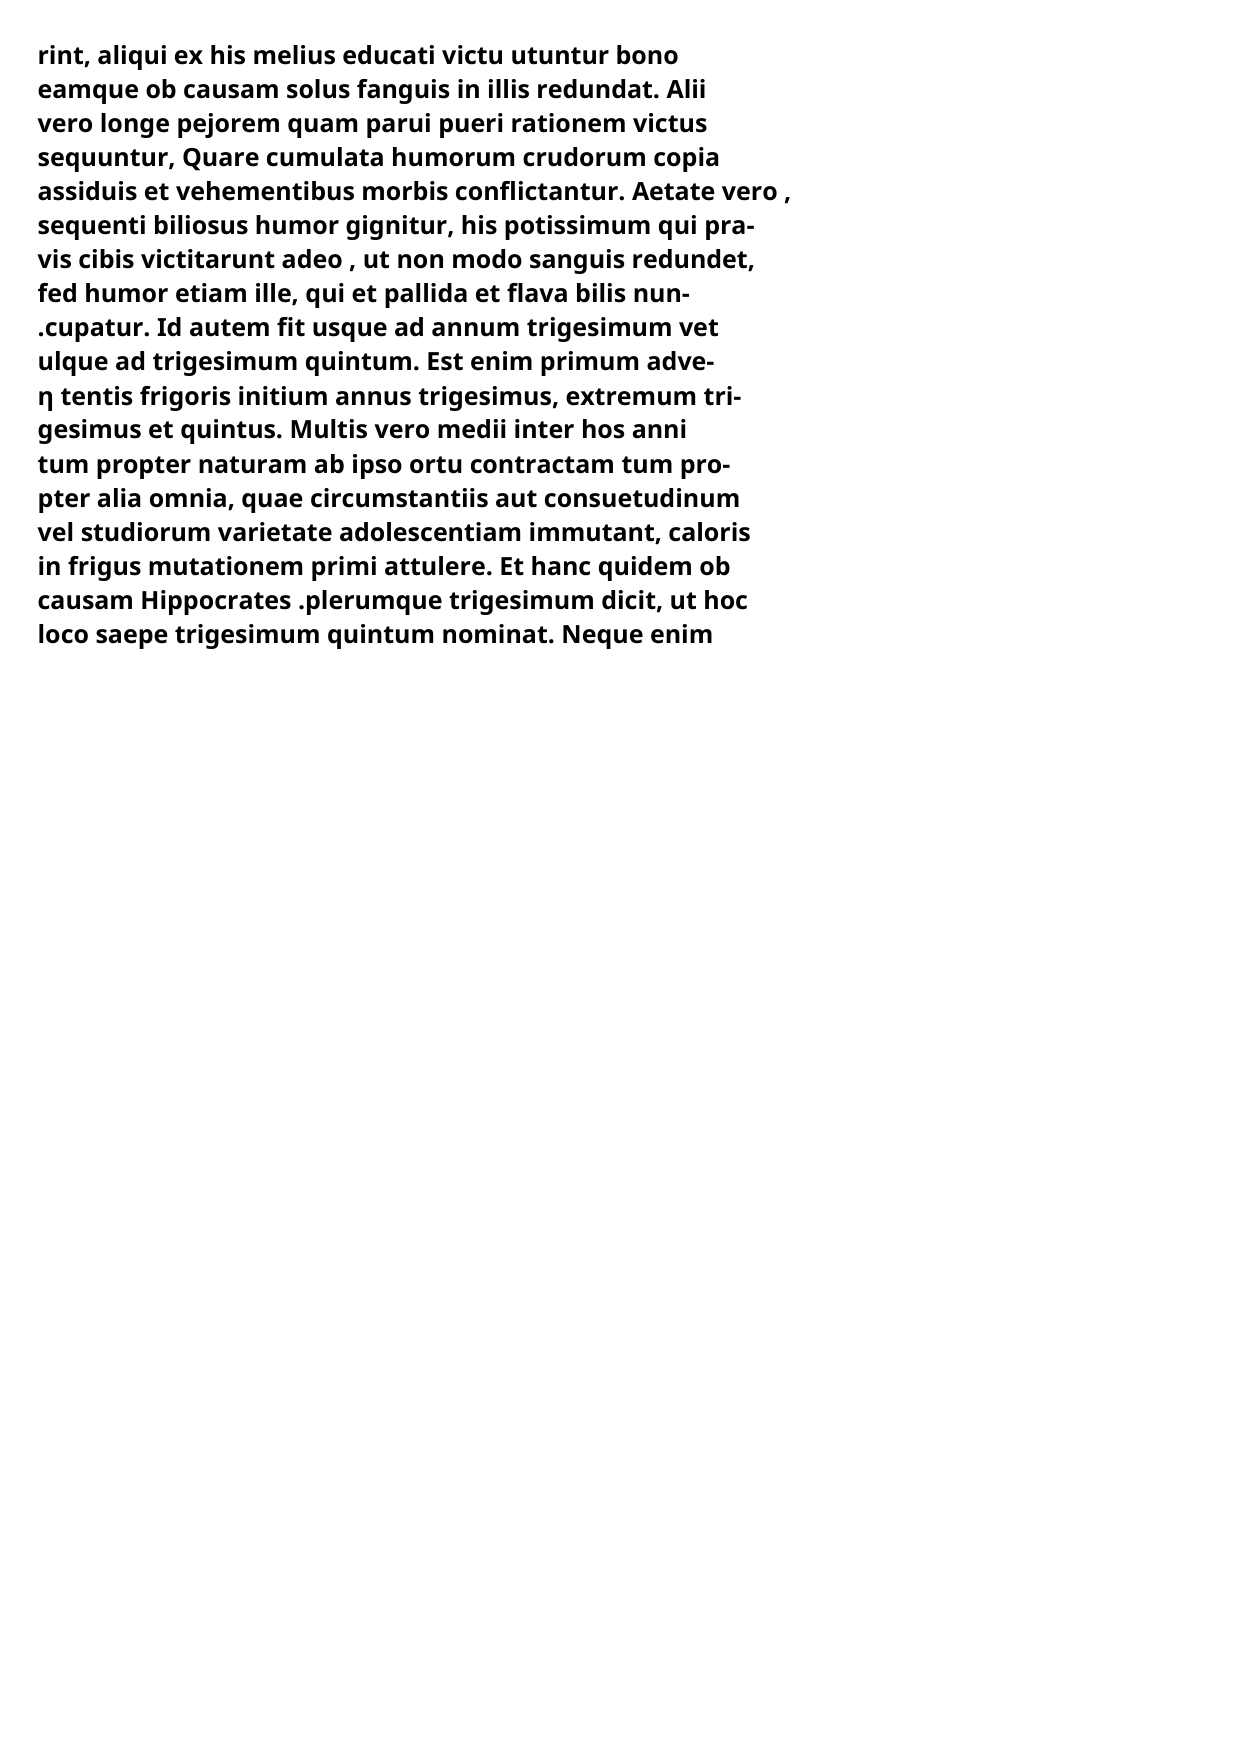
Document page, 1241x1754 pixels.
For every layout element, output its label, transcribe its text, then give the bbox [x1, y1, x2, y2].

text rint, aliqui ex his melius educati victu utuntur bono eamque ob causam solus fanguis in illis redundat. Alii vero longe pejorem quam parui pueri rationem victus sequuntur, Quare cumulata humorum crudorum copia assiduis et vehementibus morbis conflictantur. Aetate vero , sequenti biliosus humor gignitur, his potissimum qui pra- vis cibis victitarunt adeo , ut non modo sanguis redundet, fed humor etiam ille, qui et pallida et flava bilis nun- .cupatur. Id autem fit usque ad annum trigesimum vet ulque ad trigesimum quintum. Est enim primum adve- η tentis frigoris initium annus trigesimus, extremum tri- gesimus et quintus. Multis vero medii inter hos anni tum propter naturam ab ipso ortu contractam tum pro- pter alia omnia, quae circumstantiis aut consuetudinum vel studiorum varietate adolescentiam immutant, caloris in frigus mutationem primi attulere. Et hanc quidem ob causam Hippocrates .plerumque trigesimum dicit, ut hoc loco saepe trigesimum quintum nominat. Neque enim [37, 37, 1203, 651]
